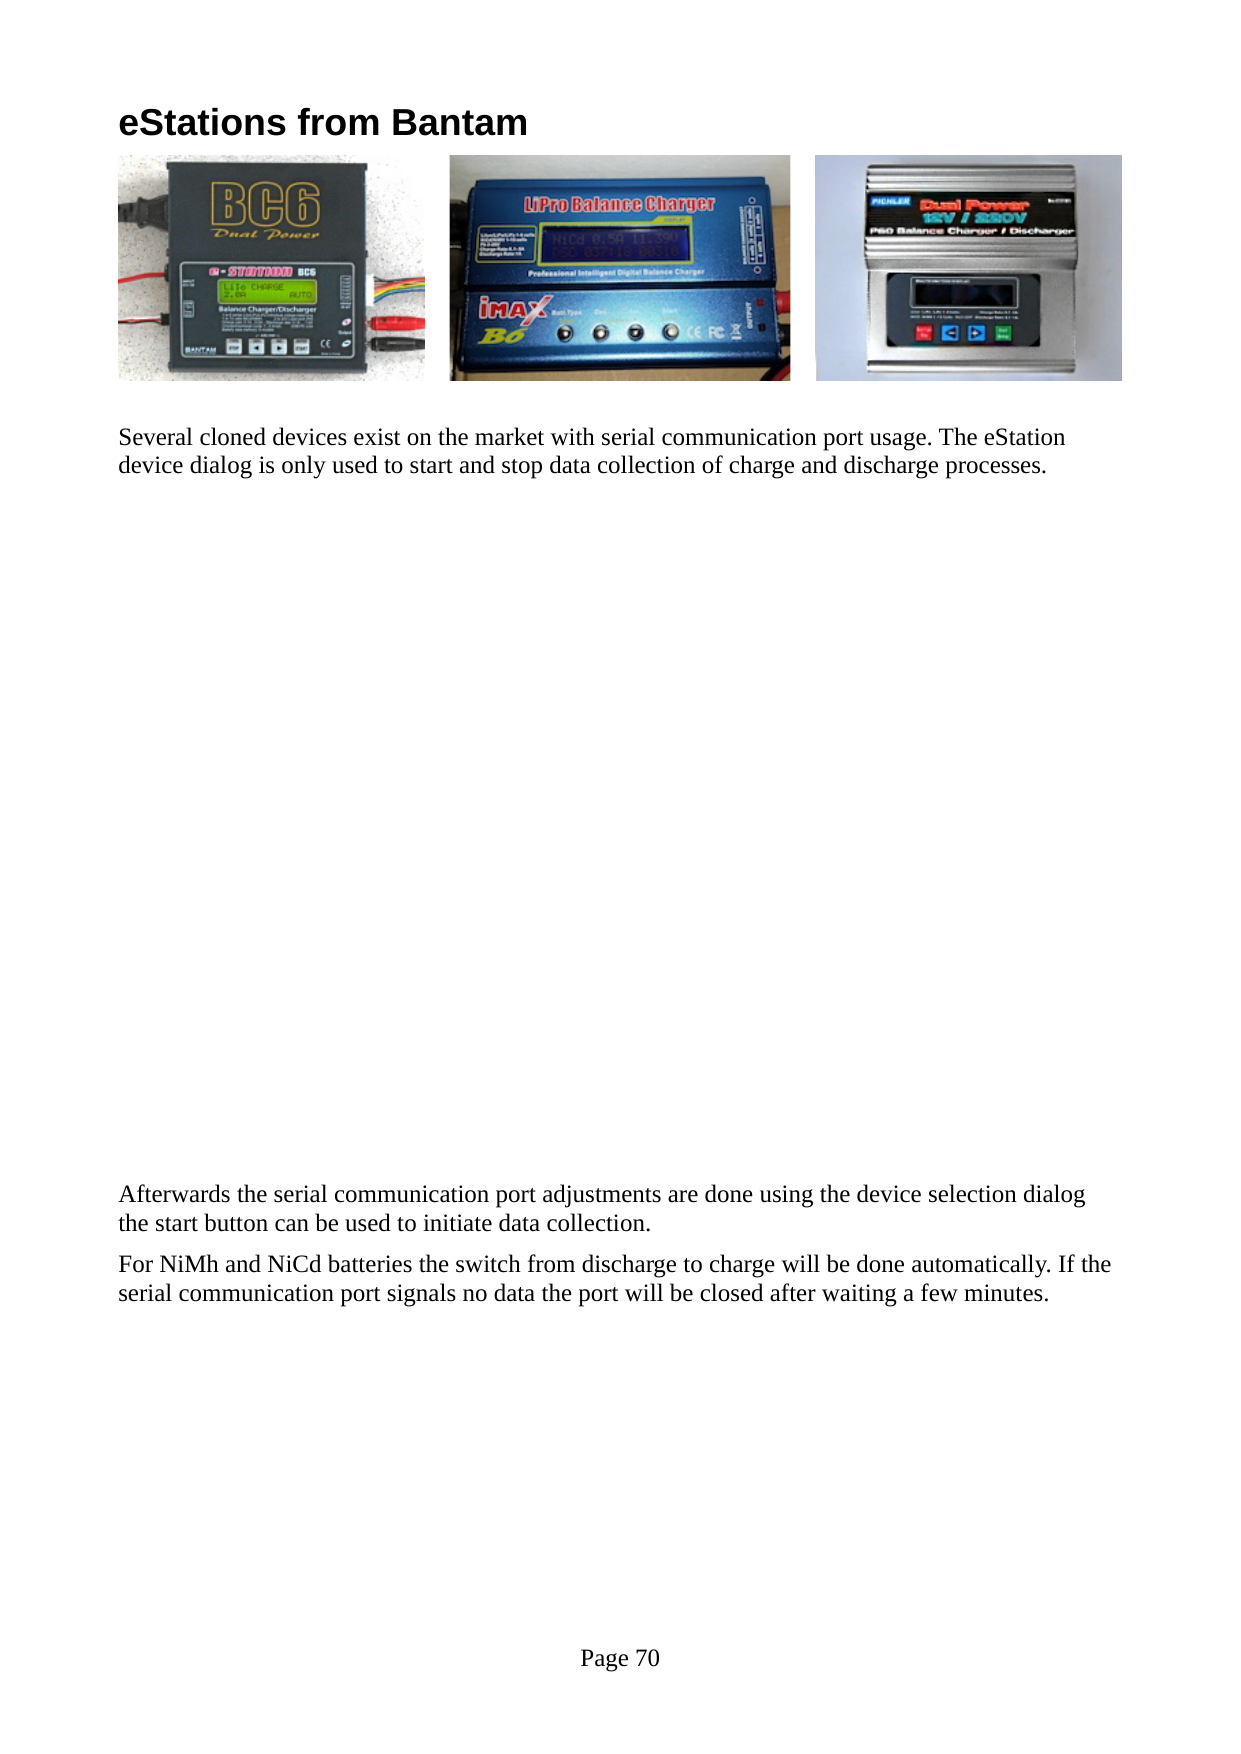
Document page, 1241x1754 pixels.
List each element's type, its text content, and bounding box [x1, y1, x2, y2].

picture [118, 155, 425, 381]
text For NiMh and NiCd batteries the switch from discharge to charge will be done automatically. If the serial communication port signals no data the port will be closed after waiting a few minutes. [118, 1249, 1122, 1307]
text Afterwards the serial communication port adjustments are done using the device selection dialog the start button can be used to initiate data collection. [118, 1179, 1122, 1237]
picture [449, 155, 791, 381]
text Several cloned devices exist on the market with serial communication port usage. The eStation device dialog is only used to start and stop data collection of charge and discharge processes. [118, 422, 1122, 479]
subtitle eStations from Bantam [118, 100, 1122, 143]
picture [815, 155, 1122, 381]
